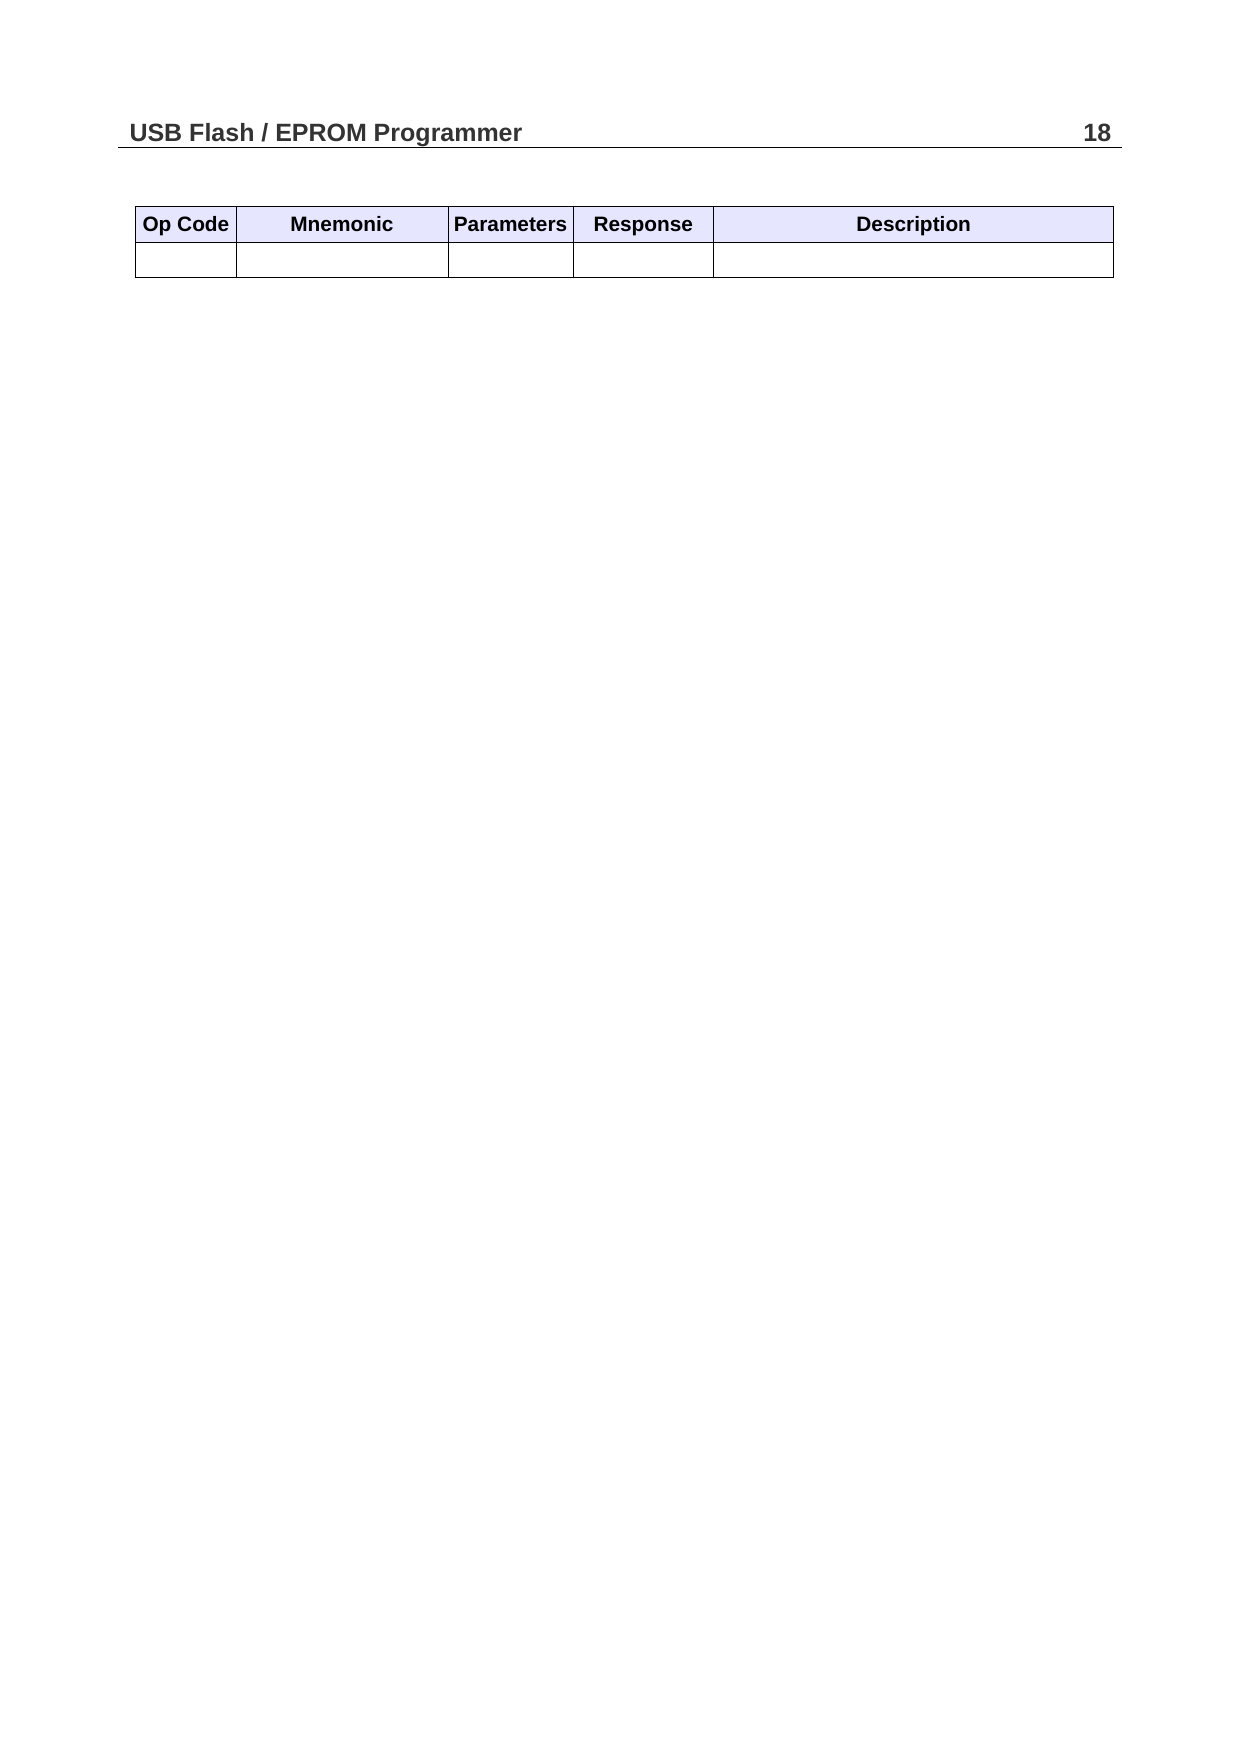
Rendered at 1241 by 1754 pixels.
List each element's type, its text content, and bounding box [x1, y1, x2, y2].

table_cell [136, 243, 236, 277]
table_header Description [714, 207, 1113, 242]
table_header Parameters [449, 207, 573, 242]
table_cell [237, 243, 448, 277]
table_header Response [574, 207, 713, 242]
table_header Op Code [136, 207, 236, 242]
table_cell [449, 243, 573, 277]
table_cell [714, 243, 1113, 277]
table_header Mnemonic [237, 207, 448, 242]
table_cell [574, 243, 713, 277]
